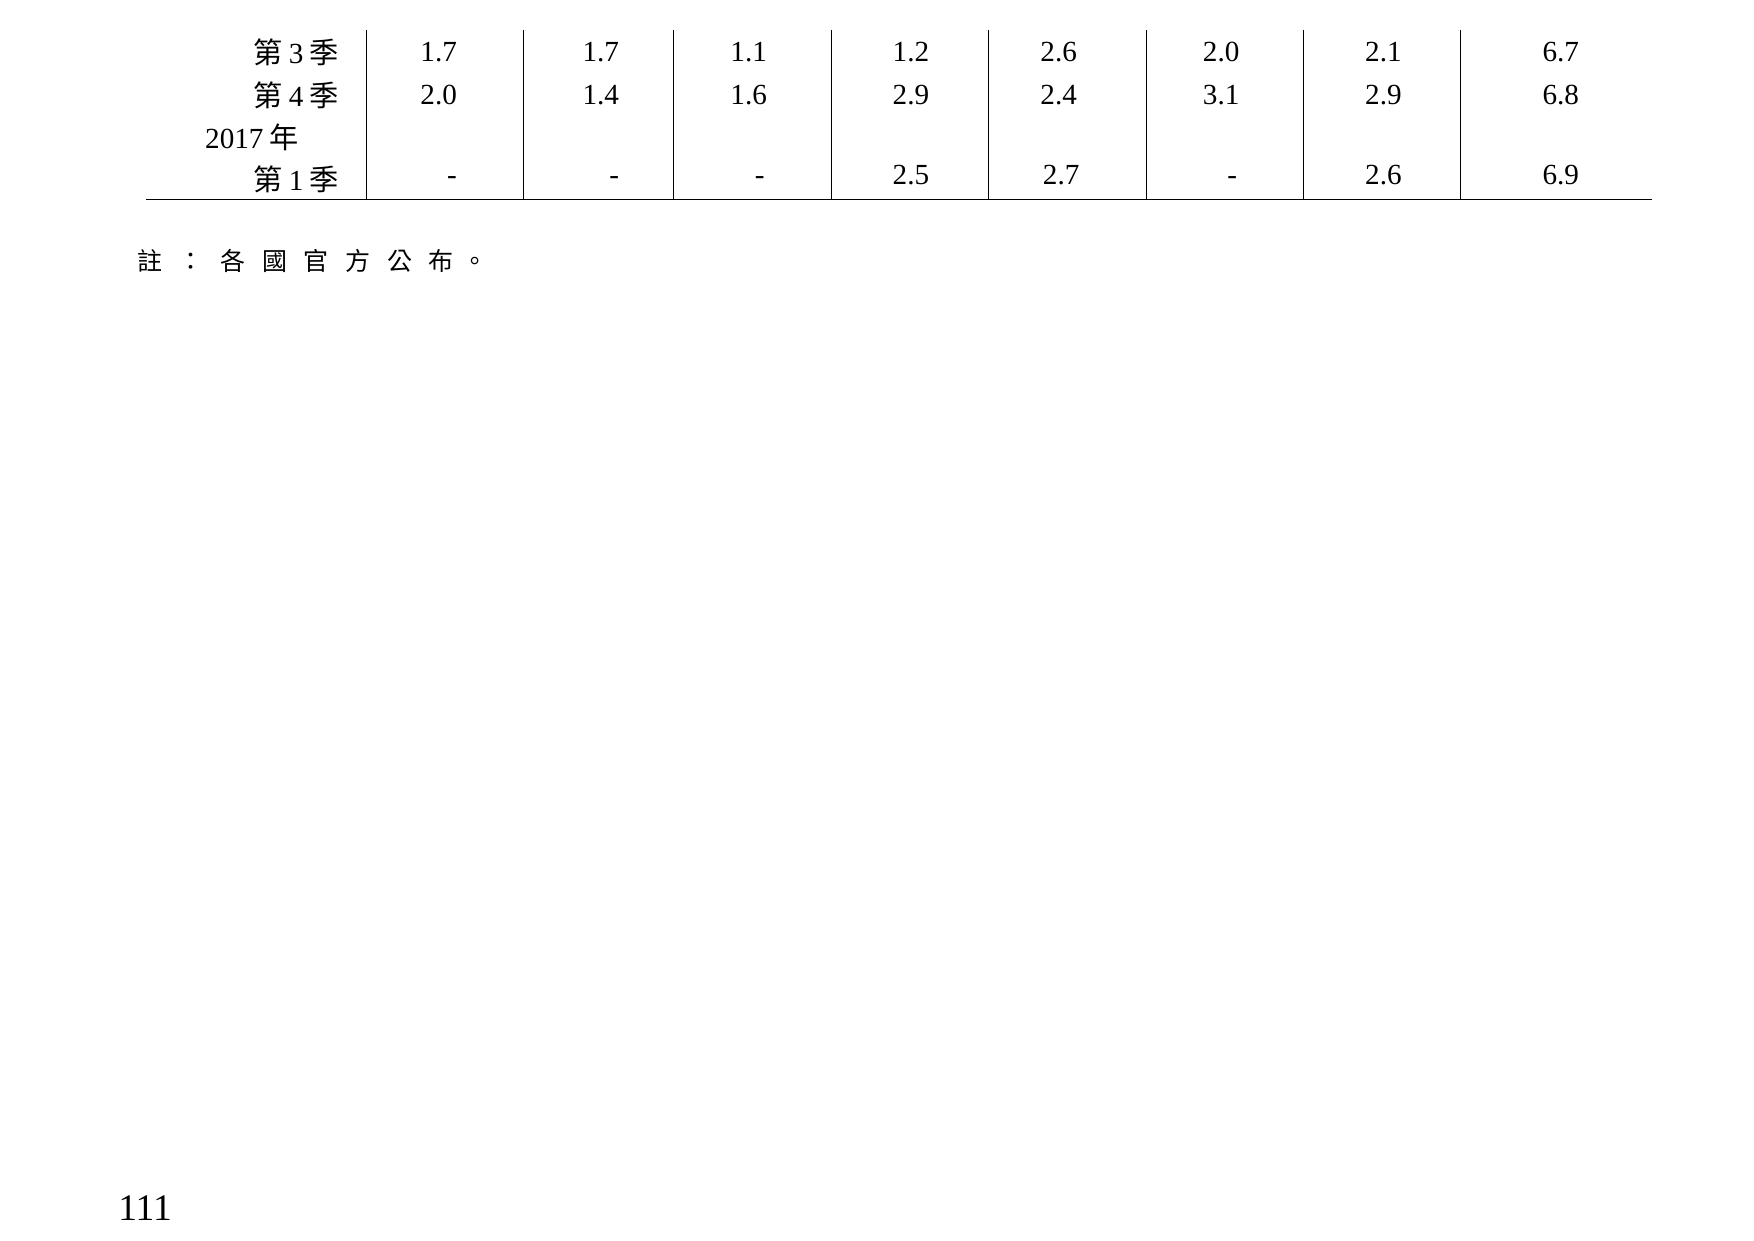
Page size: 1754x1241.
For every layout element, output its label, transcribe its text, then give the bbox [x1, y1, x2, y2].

table_cell 2.6 [1304, 157, 1460, 199]
text 註：各國官方公布。 [128, 218, 1628, 280]
table_cell 1.2 [832, 30, 988, 72]
table_cell [674, 115, 831, 157]
table_cell 2.0 [367, 73, 523, 115]
table_cell 1.7 [367, 30, 523, 72]
table_cell 1.7 [524, 30, 673, 72]
table_cell 2.1 [1304, 30, 1460, 72]
table_cell 第4季 [146, 73, 366, 115]
table_cell [524, 115, 673, 157]
table_cell [1147, 115, 1303, 157]
table_cell [989, 115, 1146, 157]
table_cell 3.1 [1147, 73, 1303, 115]
table_cell 2.9 [1304, 73, 1460, 115]
table_cell 2.7 [989, 157, 1146, 199]
table_cell 2.6 [989, 30, 1146, 72]
table_cell 1.6 [674, 73, 831, 115]
table_cell 2.5 [832, 157, 988, 199]
table_cell 6.9 [1461, 157, 1652, 199]
table_cell 1.1 [674, 30, 831, 72]
table_cell 2.0 [1147, 30, 1303, 72]
table_cell 2.4 [989, 73, 1146, 115]
table_cell 1.4 [524, 73, 673, 115]
table_cell - [674, 157, 831, 199]
table_cell [367, 115, 523, 157]
table_cell 6.7 [1461, 30, 1652, 72]
table_cell 2017年 [146, 115, 366, 157]
table_cell 第3季 [146, 30, 366, 72]
table_cell 6.8 [1461, 73, 1652, 115]
table_cell [832, 115, 988, 157]
table_cell - [1147, 157, 1303, 199]
table_cell [1304, 115, 1460, 157]
table_cell - [524, 157, 673, 199]
table_cell [1461, 115, 1652, 157]
table_cell 2.9 [832, 73, 988, 115]
table_cell 第1季 [146, 157, 366, 199]
table_cell - [367, 157, 523, 199]
